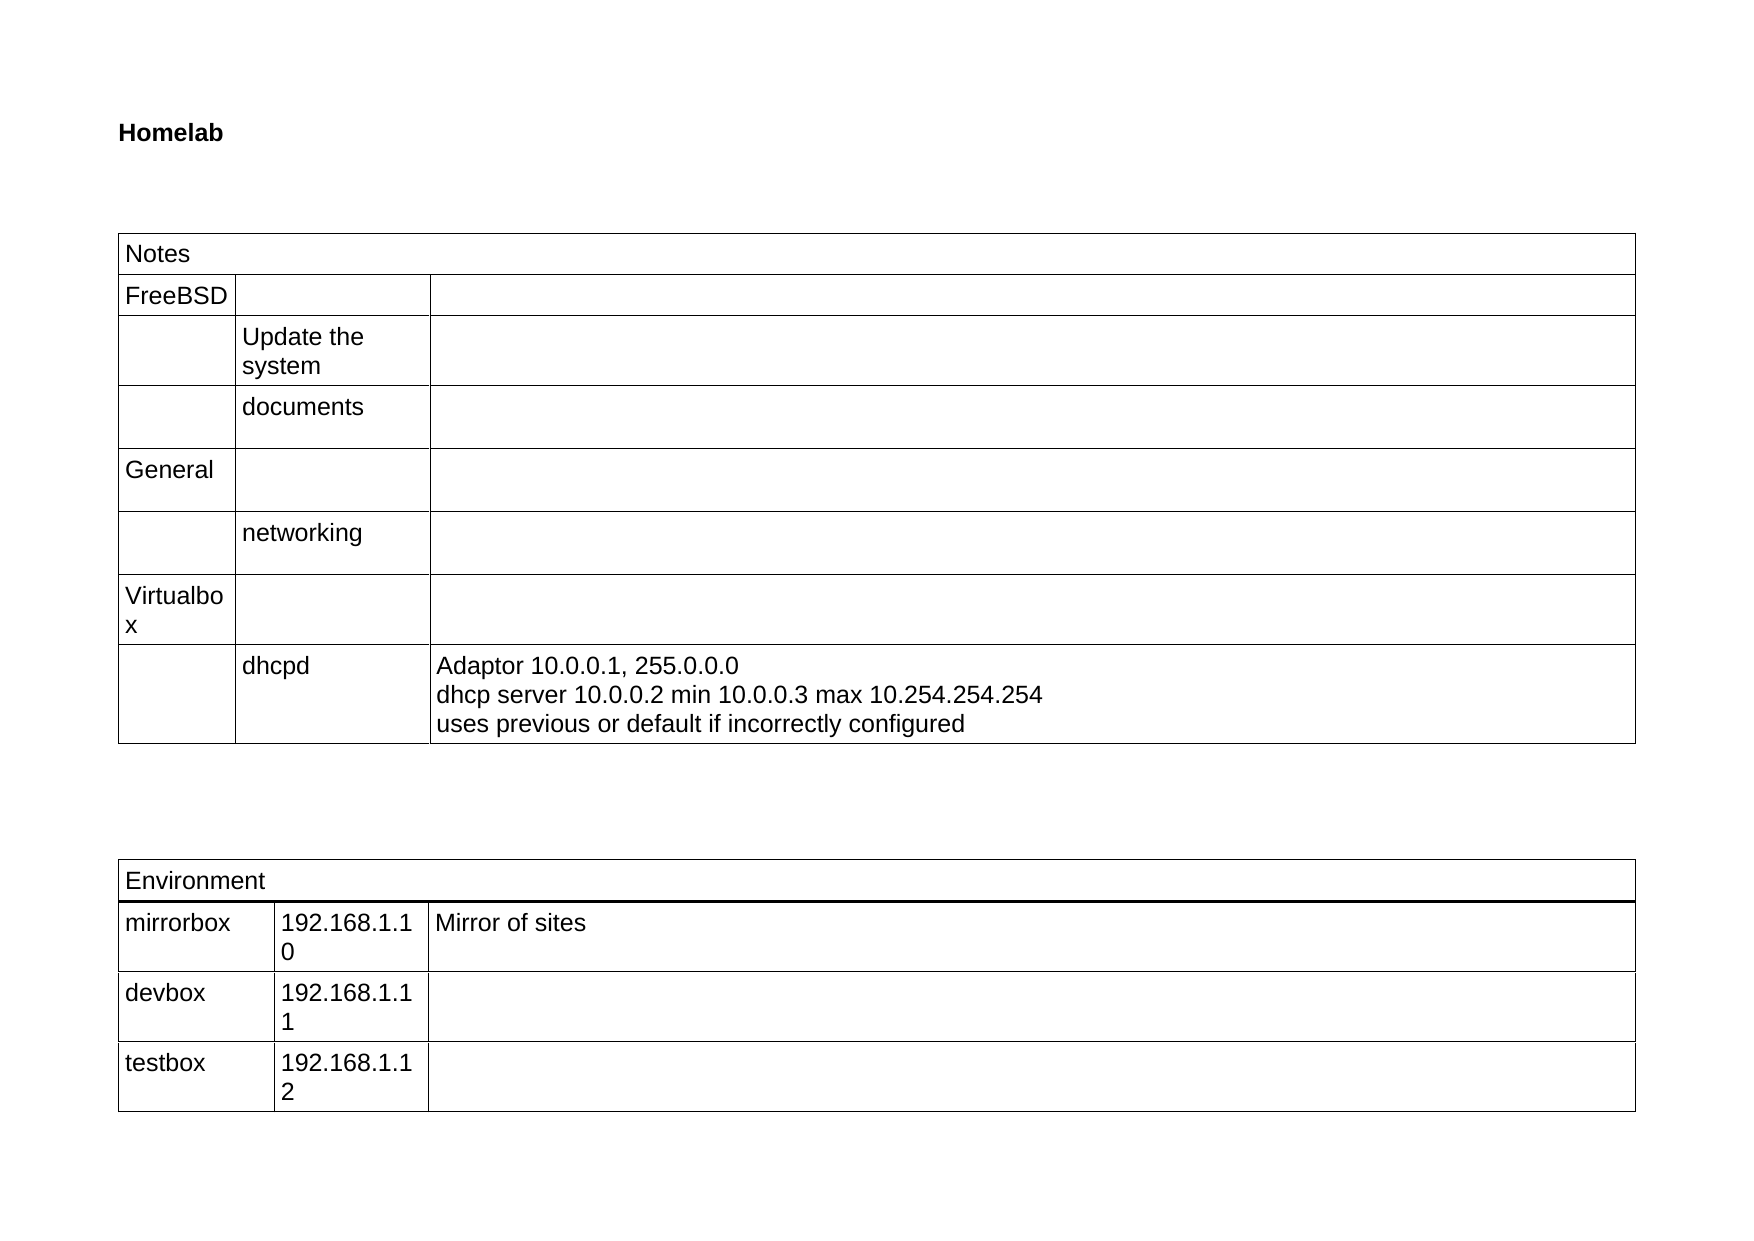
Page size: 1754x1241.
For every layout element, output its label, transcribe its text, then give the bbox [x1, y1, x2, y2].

table_cell Update the system [236, 316, 429, 385]
table_cell [431, 275, 1635, 315]
table_cell FreeBSD [119, 275, 235, 315]
table_cell 192.168.1.10 [275, 903, 428, 971]
table_cell [429, 1043, 1635, 1111]
table_cell dhcpd [236, 645, 429, 743]
table_cell [431, 316, 1635, 385]
table_cell [119, 512, 235, 574]
table_cell [236, 449, 429, 511]
table_cell [431, 449, 1635, 511]
table_cell General [119, 449, 235, 511]
table_cell [236, 575, 429, 644]
table_cell [431, 386, 1635, 448]
table_cell [119, 386, 235, 448]
table_cell networking [236, 512, 429, 574]
text Homelab [118, 118, 1636, 147]
table_cell documents [236, 386, 429, 448]
table_cell [119, 316, 235, 385]
table_cell [429, 973, 1635, 1041]
table_header Notes [119, 234, 1635, 274]
table_cell [431, 512, 1635, 574]
table_cell 192.168.1.11 [275, 973, 428, 1041]
table_cell Mirror of sites [429, 903, 1635, 971]
table_cell [119, 645, 235, 743]
table_cell Virtualbox [119, 575, 235, 644]
table_cell devbox [119, 973, 274, 1041]
table_header Environment [119, 860, 1635, 900]
table_cell mirrorbox [119, 903, 274, 971]
table_cell [236, 275, 429, 315]
table_cell testbox [119, 1043, 274, 1111]
table_cell Adaptor 10.0.0.1, 255.0.0.0 dhcp server 10.0.0.2 min 10.0.0.3 max 10.254.254.254 uses previous or default if incorrectly configured [431, 645, 1635, 743]
table_cell [431, 575, 1635, 644]
table_cell 192.168.1.12 [275, 1043, 428, 1111]
